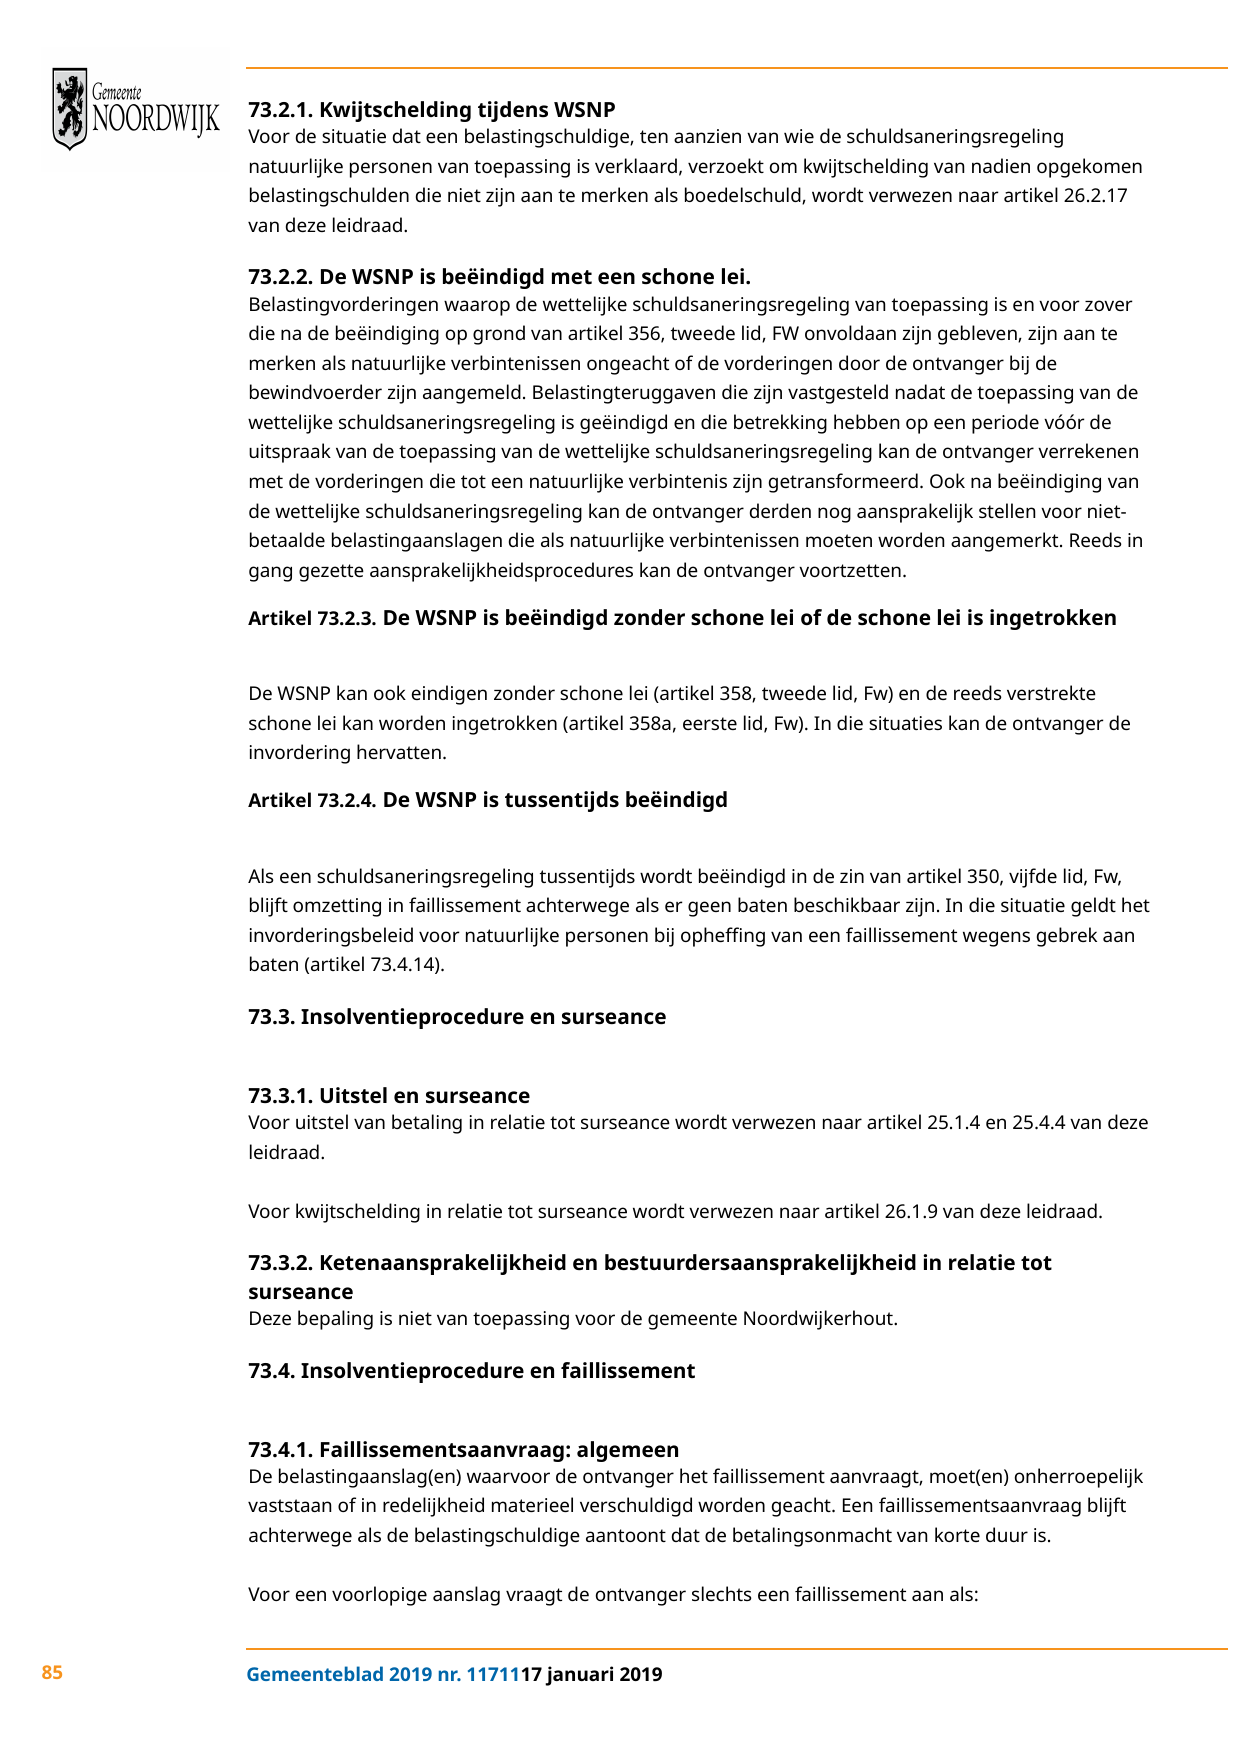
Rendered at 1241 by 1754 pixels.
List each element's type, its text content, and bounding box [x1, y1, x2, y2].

text Artikel 73.2.3. De WSNP is beëindigd zonder schone lei of de schone lei is ingetrokken [248, 603, 1152, 631]
text Belastingvorderingen waarop de wettelijke schuldsaneringsregeling van toepassing is en voor zover die na de beëindiging op grond van artikel 356, tweede lid, FW onvoldaan zijn gebleven, zijn aan te merken als natuurlijke verbintenissen ongeacht of de vorderingen door de ontvanger bij de bewindvoerder zijn aangemeld. Belastingteruggaven die zijn vastgesteld nadat de toepassing van de wettelijke schuldsaneringsregeling is geëindigd en die betrekking hebben op een periode vóór de uitspraak van de toepassing van de wettelijke schuldsaneringsregeling kan de ontvanger verrekenen met de vorderingen die tot een natuurlijke verbintenis zijn getransformeerd. Ook na beëindiging van de wettelijke schuldsaneringsregeling kan de ontvanger derden nog aansprakelijk stellen voor niet-betaalde belastingaanslagen die als natuurlijke verbintenissen moeten worden aangemerkt. Reeds in gang gezette aansprakelijkheidsprocedures kan de ontvanger voortzetten. [248, 291, 1152, 583]
text De WSNP kan ook eindigen zonder schone lei (artikel 358, tweede lid, Fw) en de reeds verstrekte schone lei kan worden ingetrokken (artikel 358a, eerste lid, Fw). In die situaties kan de ontvanger de invordering hervatten. [248, 680, 1152, 765]
text Als een schuldsaneringsregeling tussentijds wordt beëindigd in de zin van artikel 350, vijfde lid, Fw, blijft omzetting in faillissement achterwege als er geen baten beschikbaar zijn. In die situatie geldt het invorderingsbeleid voor natuurlijke personen bij opheffing van een faillissement wegens gebrek aan baten (artikel 73.4.14). [248, 863, 1152, 977]
text Voor een voorlopige aanslag vraagt de ontvanger slechts een faillissement aan als: [248, 1581, 1152, 1607]
text Deze bepaling is niet van toepassing voor de gemeente Noordwijkerhout. [248, 1305, 1152, 1331]
text De belastingaanslag(en) waarvoor de ontvanger het faillissement aanvraagt, moet(en) onherroepelijk vaststaan of in redelijkheid materieel verschuldigd worden geacht. Een faillissementsaanvraag blijft achterwege als de belastingschuldige aantoont dat de betalingsonmacht van korte duur is. [248, 1463, 1152, 1548]
text Voor de situatie dat een belastingschuldige, ten aanzien van wie de schuldsaneringsregeling natuurlijke personen van toepassing is verklaard, verzoekt om kwijtschelding van nadien opgekomen belastingschulden die niet zijn aan te merken als boedelschuld, wordt verwezen naar artikel 26.2.17 van deze leidraad. [248, 123, 1152, 238]
text Voor kwijtschelding in relatie tot surseance wordt verwezen naar artikel 26.1.9 van deze leidraad. [248, 1198, 1152, 1224]
text 73.4.1. Faillissementsaanvraag: algemeen [248, 1435, 1152, 1463]
picture [41, 47, 231, 172]
text 73.3.1. Uitstel en surseance [248, 1081, 1152, 1109]
text 73.3.2. Ketenaansprakelijkheid en bestuurdersaansprakelijkheid in relatie tot surseance [248, 1248, 1152, 1305]
text 73.2.1. Kwijtschelding tijdens WSNP [248, 95, 1152, 123]
text 73.4. Insolventieprocedure en faillissement [248, 1356, 1152, 1384]
text 73.3. Insolventieprocedure en surseance [248, 1002, 1152, 1031]
text 73.2.2. De WSNP is beëindigd met een schone lei. [248, 262, 1152, 291]
text Voor uitstel van betaling in relatie tot surseance wordt verwezen naar artikel 25.1.4 en 25.4.4 van deze leidraad. [248, 1109, 1152, 1165]
text Artikel 73.2.4. De WSNP is tussentijds beëindigd [248, 785, 1152, 814]
